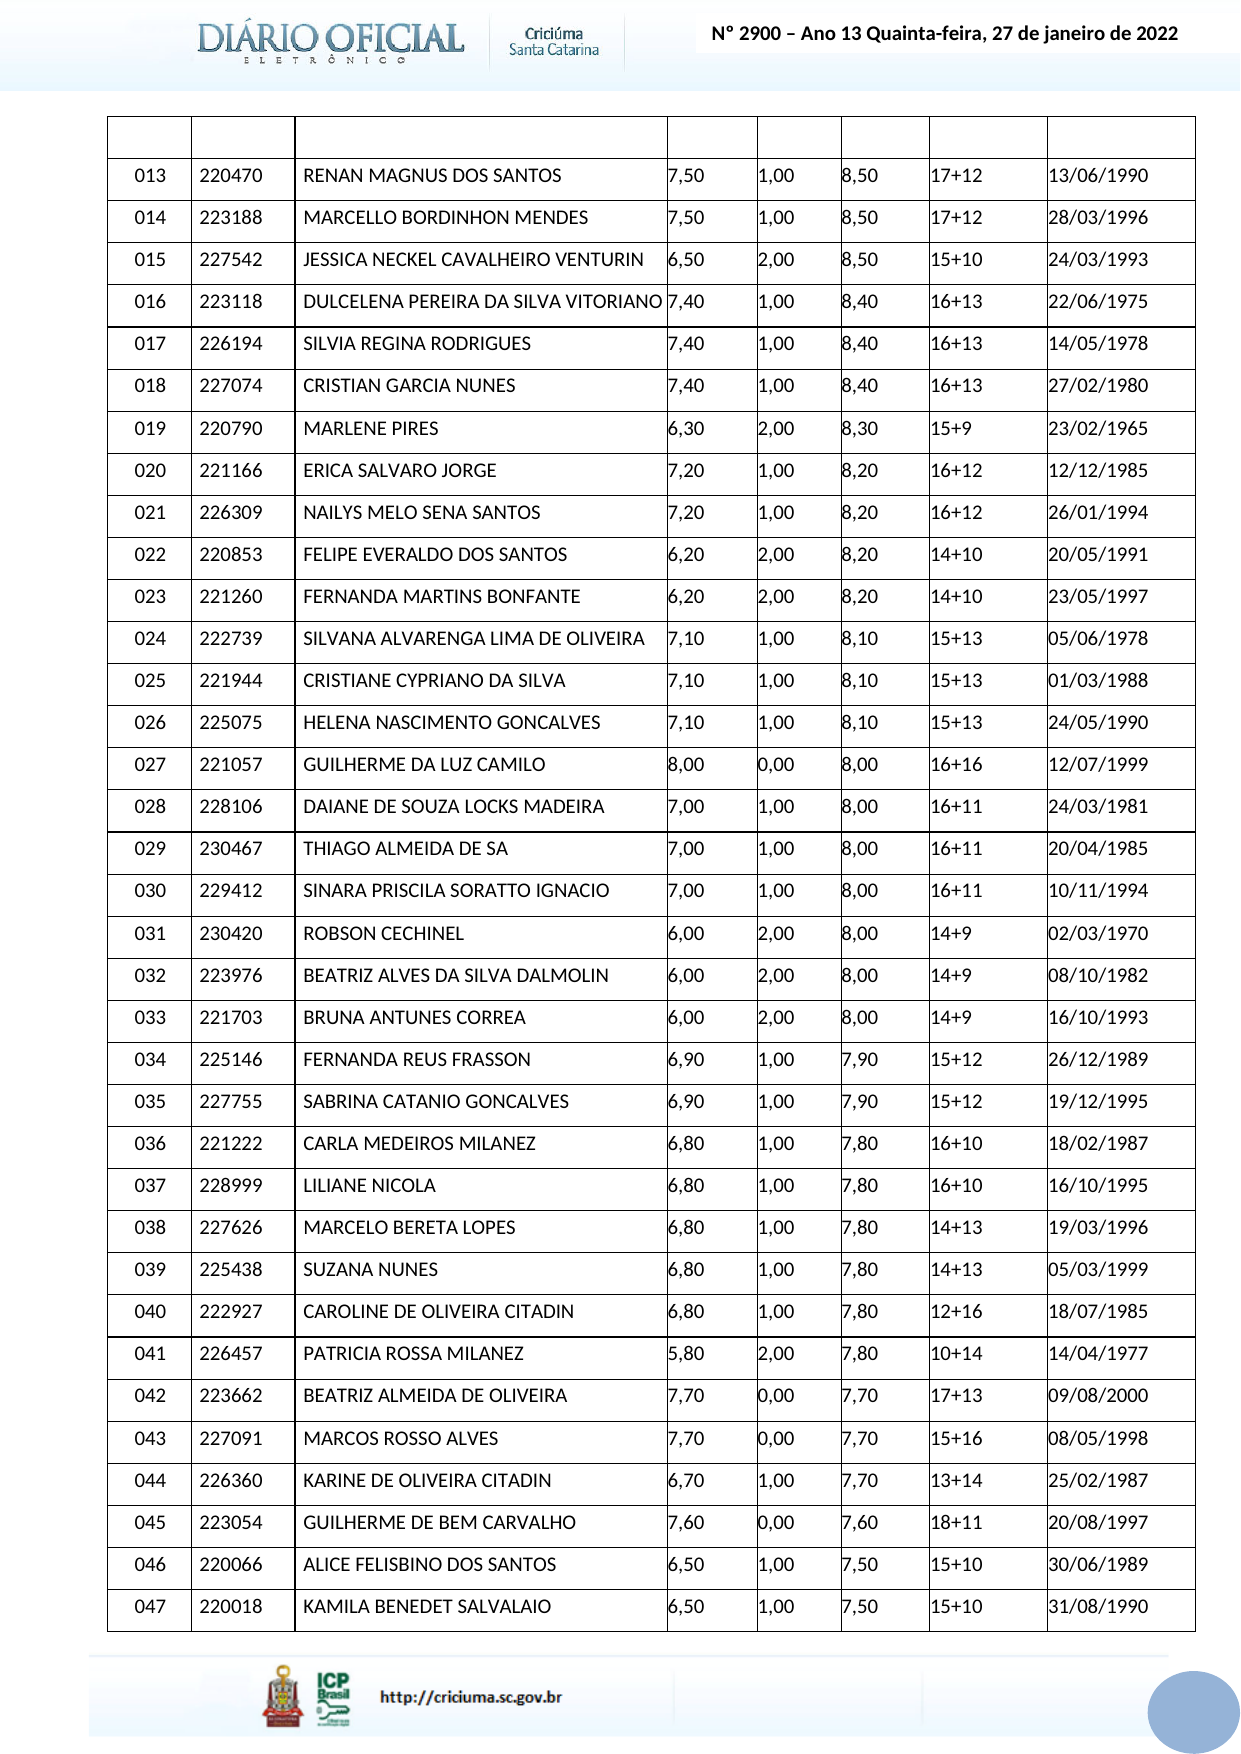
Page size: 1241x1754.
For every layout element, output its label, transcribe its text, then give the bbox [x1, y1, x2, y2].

table_cell 1,00 [758, 328, 841, 368]
table_cell 1,00 [758, 1043, 841, 1084]
table_cell 7,10 [668, 664, 757, 705]
table_cell 6,20 [668, 580, 757, 621]
table_cell 15+10 [930, 243, 1047, 284]
table_cell 032 [108, 959, 191, 1000]
table_cell 6,00 [668, 917, 757, 958]
table_cell 8,10 [842, 622, 929, 663]
table_cell 15+10 [930, 1590, 1047, 1631]
table_cell 7,50 [668, 201, 757, 242]
table_cell 16+12 [930, 496, 1047, 537]
table_cell 227755 [192, 1085, 294, 1126]
table_cell 23/05/1997 [1048, 580, 1195, 621]
table_cell 24/03/1981 [1048, 790, 1195, 831]
table_cell 8,50 [842, 243, 929, 284]
table_cell 16/10/1995 [1048, 1169, 1195, 1210]
table_cell 14/05/1978 [1048, 328, 1195, 368]
table_cell 27/02/1980 [1048, 370, 1195, 411]
table_cell BRUNA ANTUNES CORREA [296, 1001, 667, 1042]
table_cell 1,00 [758, 1590, 841, 1631]
table_cell GUILHERME DE BEM CARVALHO [296, 1506, 667, 1547]
table_cell 22/06/1975 [1048, 285, 1195, 326]
table_cell 20/08/1997 [1048, 1506, 1195, 1547]
table_cell 8,40 [842, 370, 929, 411]
table_cell 7,80 [842, 1338, 929, 1378]
table_cell 7,80 [842, 1295, 929, 1336]
table_cell 18/07/1985 [1048, 1295, 1195, 1336]
table_cell 7,80 [842, 1211, 929, 1252]
table_cell SUZANA NUNES [296, 1253, 667, 1294]
table_cell 0,00 [758, 748, 841, 789]
table_cell 16+10 [930, 1127, 1047, 1168]
table_cell 022 [108, 538, 191, 579]
table_cell 7,60 [668, 1506, 757, 1547]
table_cell 12+16 [930, 1295, 1047, 1336]
table_cell DAIANE DE SOUZA LOCKS MADEIRA [296, 790, 667, 831]
table_cell 223662 [192, 1380, 294, 1421]
table_cell THIAGO ALMEIDA DE SA [296, 833, 667, 873]
table_cell 220470 [192, 159, 294, 200]
table_cell 19/12/1995 [1048, 1085, 1195, 1126]
table_cell 7,00 [668, 875, 757, 916]
table_cell 221166 [192, 454, 294, 495]
table_cell 15+9 [930, 412, 1047, 453]
table_cell 8,50 [842, 201, 929, 242]
table_cell 15+13 [930, 622, 1047, 663]
table_cell 033 [108, 1001, 191, 1042]
table_cell DULCELENA PEREIRA DA SILVA VITORIANO [296, 285, 667, 326]
table_cell ALICE FELISBINO DOS SANTOS [296, 1548, 667, 1589]
table_cell 227074 [192, 370, 294, 411]
table_cell 16+12 [930, 454, 1047, 495]
table_cell 228999 [192, 1169, 294, 1210]
table_cell MARCOS ROSSO ALVES [296, 1422, 667, 1463]
table_cell 7,20 [668, 496, 757, 537]
table_cell 16+16 [930, 748, 1047, 789]
table_cell 6,20 [668, 538, 757, 579]
table_cell 6,50 [668, 1590, 757, 1631]
table_cell 7,40 [668, 370, 757, 411]
table_cell 043 [108, 1422, 191, 1463]
table_cell 8,40 [842, 285, 929, 326]
table_cell 6,90 [668, 1085, 757, 1126]
table_cell 018 [108, 370, 191, 411]
table_cell 1,00 [758, 201, 841, 242]
table_cell 1,00 [758, 833, 841, 873]
table_cell 6,80 [668, 1127, 757, 1168]
table_cell 7,90 [842, 1043, 929, 1084]
table_cell 30/06/1989 [1048, 1548, 1195, 1589]
table_cell 1,00 [758, 1211, 841, 1252]
table_cell 13+14 [930, 1464, 1047, 1505]
table_cell 14+13 [930, 1253, 1047, 1294]
table_cell 25/02/1987 [1048, 1464, 1195, 1505]
table_cell 230420 [192, 917, 294, 958]
table_cell SILVIA REGINA RODRIGUES [296, 328, 667, 368]
table_cell SABRINA CATANIO GONCALVES [296, 1085, 667, 1126]
table_cell 040 [108, 1295, 191, 1336]
table_cell 8,20 [842, 580, 929, 621]
table_cell 23/02/1965 [1048, 412, 1195, 453]
table_cell 1,00 [758, 454, 841, 495]
table_cell 1,00 [758, 285, 841, 326]
table_cell 228106 [192, 790, 294, 831]
table_cell FELIPE EVERALDO DOS SANTOS [296, 538, 667, 579]
table_cell 10/11/1994 [1048, 875, 1195, 916]
table_cell 6,00 [668, 1001, 757, 1042]
table_cell 09/08/2000 [1048, 1380, 1195, 1421]
table_cell 016 [108, 285, 191, 326]
table_cell HELENA NASCIMENTO GONCALVES [296, 706, 667, 747]
table_cell 1,00 [758, 622, 841, 663]
table_cell 17+12 [930, 201, 1047, 242]
table_cell 221944 [192, 664, 294, 705]
table_cell [842, 117, 929, 158]
table_cell 16+13 [930, 370, 1047, 411]
table_cell 2,00 [758, 243, 841, 284]
table_cell 8,00 [842, 748, 929, 789]
table_cell 036 [108, 1127, 191, 1168]
table_cell 046 [108, 1548, 191, 1589]
table_cell 12/12/1985 [1048, 454, 1195, 495]
table_cell 8,00 [842, 959, 929, 1000]
table_cell 16+13 [930, 328, 1047, 368]
table_cell 047 [108, 1590, 191, 1631]
table_cell 1,00 [758, 706, 841, 747]
table_cell 16+11 [930, 790, 1047, 831]
table_cell GUILHERME DA LUZ CAMILO [296, 748, 667, 789]
table_cell [930, 117, 1047, 158]
table_cell 7,90 [842, 1085, 929, 1126]
table_cell 017 [108, 328, 191, 368]
table_cell 220018 [192, 1590, 294, 1631]
table_cell 14+10 [930, 580, 1047, 621]
table_cell 023 [108, 580, 191, 621]
table_cell 7,50 [842, 1548, 929, 1589]
table_cell 014 [108, 201, 191, 242]
table_cell 8,20 [842, 496, 929, 537]
table_cell 227091 [192, 1422, 294, 1463]
table_cell MARCELO BERETA LOPES [296, 1211, 667, 1252]
table_cell 6,80 [668, 1253, 757, 1294]
table_cell 15+12 [930, 1043, 1047, 1084]
table_cell 015 [108, 243, 191, 284]
table_cell ERICA SALVARO JORGE [296, 454, 667, 495]
table_cell MARLENE PIRES [296, 412, 667, 453]
table_cell 8,00 [842, 875, 929, 916]
table_cell 1,00 [758, 1253, 841, 1294]
table_cell 6,70 [668, 1464, 757, 1505]
table_cell 7,10 [668, 622, 757, 663]
table_cell 221260 [192, 580, 294, 621]
table_cell 1,00 [758, 1127, 841, 1168]
table_cell 05/03/1999 [1048, 1253, 1195, 1294]
table_cell 223976 [192, 959, 294, 1000]
table_cell 6,90 [668, 1043, 757, 1084]
table_cell 8,00 [842, 917, 929, 958]
table_cell LILIANE NICOLA [296, 1169, 667, 1210]
table_cell 8,20 [842, 454, 929, 495]
table_cell CAROLINE DE OLIVEIRA CITADIN [296, 1295, 667, 1336]
table_cell 026 [108, 706, 191, 747]
table_cell 221703 [192, 1001, 294, 1042]
table_cell 15+12 [930, 1085, 1047, 1126]
table_cell 8,50 [842, 159, 929, 200]
table_cell 8,00 [668, 748, 757, 789]
table_cell 8,00 [842, 790, 929, 831]
table_cell SILVANA ALVARENGA LIMA DE OLIVEIRA [296, 622, 667, 663]
table_cell MARCELLO BORDINHON MENDES [296, 201, 667, 242]
table_cell 223188 [192, 201, 294, 242]
table_cell 16+10 [930, 1169, 1047, 1210]
table_cell KARINE DE OLIVEIRA CITADIN [296, 1464, 667, 1505]
table_cell 024 [108, 622, 191, 663]
table_cell 225438 [192, 1253, 294, 1294]
table_cell 12/07/1999 [1048, 748, 1195, 789]
table_cell JESSICA NECKEL CAVALHEIRO VENTURIN [296, 243, 667, 284]
table_cell 14+9 [930, 1001, 1047, 1042]
table_cell 1,00 [758, 1085, 841, 1126]
table_cell 18+11 [930, 1506, 1047, 1547]
table_cell FERNANDA REUS FRASSON [296, 1043, 667, 1084]
table_cell 0,00 [758, 1506, 841, 1547]
table_cell 2,00 [758, 1001, 841, 1042]
table_cell 24/03/1993 [1048, 243, 1195, 284]
table_cell 28/03/1996 [1048, 201, 1195, 242]
table_cell 225146 [192, 1043, 294, 1084]
table_cell 0,00 [758, 1422, 841, 1463]
table_cell 31/08/1990 [1048, 1590, 1195, 1631]
table_cell 6,50 [668, 1548, 757, 1589]
table_cell 8,10 [842, 706, 929, 747]
table_cell [1048, 117, 1195, 158]
table_cell [192, 117, 294, 158]
table_cell 037 [108, 1169, 191, 1210]
table_cell FERNANDA MARTINS BONFANTE [296, 580, 667, 621]
table_cell 14+13 [930, 1211, 1047, 1252]
table_cell [296, 117, 667, 158]
table_cell 18/02/1987 [1048, 1127, 1195, 1168]
table_cell 2,00 [758, 959, 841, 1000]
table_cell 16/10/1993 [1048, 1001, 1195, 1042]
table_cell 035 [108, 1085, 191, 1126]
table_cell 027 [108, 748, 191, 789]
table_cell 2,00 [758, 538, 841, 579]
table_cell ROBSON CECHINEL [296, 917, 667, 958]
table_cell 1,00 [758, 1464, 841, 1505]
table_cell 15+13 [930, 664, 1047, 705]
table_cell 15+10 [930, 1548, 1047, 1589]
table_cell 14+9 [930, 917, 1047, 958]
table_cell 038 [108, 1211, 191, 1252]
table_cell 6,00 [668, 959, 757, 1000]
table_cell 1,00 [758, 875, 841, 916]
table_cell 7,70 [842, 1464, 929, 1505]
table_cell 14+10 [930, 538, 1047, 579]
table_cell 7,20 [668, 454, 757, 495]
table_cell 20/04/1985 [1048, 833, 1195, 873]
table_cell 1,00 [758, 1548, 841, 1589]
table_cell PATRICIA ROSSA MILANEZ [296, 1338, 667, 1378]
table_cell [108, 117, 191, 158]
table_cell 221057 [192, 748, 294, 789]
table_cell 6,80 [668, 1169, 757, 1210]
table_cell NAILYS MELO SENA SANTOS [296, 496, 667, 537]
table_cell 6,30 [668, 412, 757, 453]
table_cell 14+9 [930, 959, 1047, 1000]
table_cell 041 [108, 1338, 191, 1378]
table_cell 5,80 [668, 1338, 757, 1378]
table_cell 028 [108, 790, 191, 831]
table_cell 2,00 [758, 917, 841, 958]
table_cell 08/05/1998 [1048, 1422, 1195, 1463]
table_cell 13/06/1990 [1048, 159, 1195, 200]
table_cell 10+14 [930, 1338, 1047, 1378]
table_cell [668, 117, 757, 158]
table_cell 15+16 [930, 1422, 1047, 1463]
table_cell 6,80 [668, 1211, 757, 1252]
table_cell 1,00 [758, 159, 841, 200]
table_cell 02/03/1970 [1048, 917, 1195, 958]
table_cell 7,80 [842, 1253, 929, 1294]
table_cell 14/04/1977 [1048, 1338, 1195, 1378]
table_cell 7,80 [842, 1169, 929, 1210]
table_cell 7,40 [668, 285, 757, 326]
table_cell 2,00 [758, 1338, 841, 1378]
table_cell 2,00 [758, 412, 841, 453]
table_cell 16+11 [930, 875, 1047, 916]
table_cell CRISTIANE CYPRIANO DA SILVA [296, 664, 667, 705]
table_cell 6,50 [668, 243, 757, 284]
table_cell 8,20 [842, 538, 929, 579]
table_cell 7,70 [842, 1422, 929, 1463]
table_cell RENAN MAGNUS DOS SANTOS [296, 159, 667, 200]
table_cell BEATRIZ ALMEIDA DE OLIVEIRA [296, 1380, 667, 1421]
table_cell 227626 [192, 1211, 294, 1252]
table_cell 0,00 [758, 1380, 841, 1421]
table_cell 24/05/1990 [1048, 706, 1195, 747]
table_cell 1,00 [758, 790, 841, 831]
table_cell 227542 [192, 243, 294, 284]
table_cell 7,80 [842, 1127, 929, 1168]
table_cell 029 [108, 833, 191, 873]
table_cell 01/03/1988 [1048, 664, 1195, 705]
table_cell 025 [108, 664, 191, 705]
table_cell 030 [108, 875, 191, 916]
table_cell 034 [108, 1043, 191, 1084]
table_cell 16+13 [930, 285, 1047, 326]
table_cell 222927 [192, 1295, 294, 1336]
table_cell BEATRIZ ALVES DA SILVA DALMOLIN [296, 959, 667, 1000]
table_cell 1,00 [758, 370, 841, 411]
table_cell 039 [108, 1253, 191, 1294]
table_cell 15+13 [930, 706, 1047, 747]
table_cell 226309 [192, 496, 294, 537]
table_cell 045 [108, 1506, 191, 1547]
table_cell [758, 117, 841, 158]
table_cell 021 [108, 496, 191, 537]
table_cell 226194 [192, 328, 294, 368]
table_cell 16+11 [930, 833, 1047, 873]
table_cell 1,00 [758, 1169, 841, 1210]
table_cell 221222 [192, 1127, 294, 1168]
table_cell 044 [108, 1464, 191, 1505]
table_cell 230467 [192, 833, 294, 873]
table_cell 8,00 [842, 1001, 929, 1042]
table_cell 7,00 [668, 833, 757, 873]
table_cell 225075 [192, 706, 294, 747]
table_cell 7,70 [668, 1380, 757, 1421]
table_cell 8,40 [842, 328, 929, 368]
table_cell 7,00 [668, 790, 757, 831]
table_cell 220853 [192, 538, 294, 579]
table_cell 8,30 [842, 412, 929, 453]
table_cell 1,00 [758, 496, 841, 537]
table_cell 1,00 [758, 1295, 841, 1336]
table_cell 08/10/1982 [1048, 959, 1195, 1000]
table_cell 17+13 [930, 1380, 1047, 1421]
table_cell 7,10 [668, 706, 757, 747]
table_cell 26/01/1994 [1048, 496, 1195, 537]
table_cell 05/06/1978 [1048, 622, 1195, 663]
table_cell 8,10 [842, 664, 929, 705]
table_cell 7,50 [842, 1590, 929, 1631]
table_cell 26/12/1989 [1048, 1043, 1195, 1084]
table_cell 7,50 [668, 159, 757, 200]
table_cell 229412 [192, 875, 294, 916]
table_cell 1,00 [758, 664, 841, 705]
table_cell 220790 [192, 412, 294, 453]
table_cell CARLA MEDEIROS MILANEZ [296, 1127, 667, 1168]
table_cell 8,00 [842, 833, 929, 873]
table_cell KAMILA BENEDET SALVALAIO [296, 1590, 667, 1631]
table_cell 2,00 [758, 580, 841, 621]
table_cell 019 [108, 412, 191, 453]
table_cell 226360 [192, 1464, 294, 1505]
table_cell 222739 [192, 622, 294, 663]
table_cell 20/05/1991 [1048, 538, 1195, 579]
table_cell 031 [108, 917, 191, 958]
table_cell 19/03/1996 [1048, 1211, 1195, 1252]
table_cell 7,60 [842, 1506, 929, 1547]
table_cell 013 [108, 159, 191, 200]
table_cell 7,40 [668, 328, 757, 368]
table_cell 223054 [192, 1506, 294, 1547]
table_cell 6,80 [668, 1295, 757, 1336]
table_cell 220066 [192, 1548, 294, 1589]
table_cell CRISTIAN GARCIA NUNES [296, 370, 667, 411]
table_cell 226457 [192, 1338, 294, 1378]
table_cell 042 [108, 1380, 191, 1421]
table_cell 7,70 [842, 1380, 929, 1421]
table_cell 020 [108, 454, 191, 495]
table_cell 223118 [192, 285, 294, 326]
table_cell 17+12 [930, 159, 1047, 200]
table_cell 7,70 [668, 1422, 757, 1463]
table_cell SINARA PRISCILA SORATTO IGNACIO [296, 875, 667, 916]
